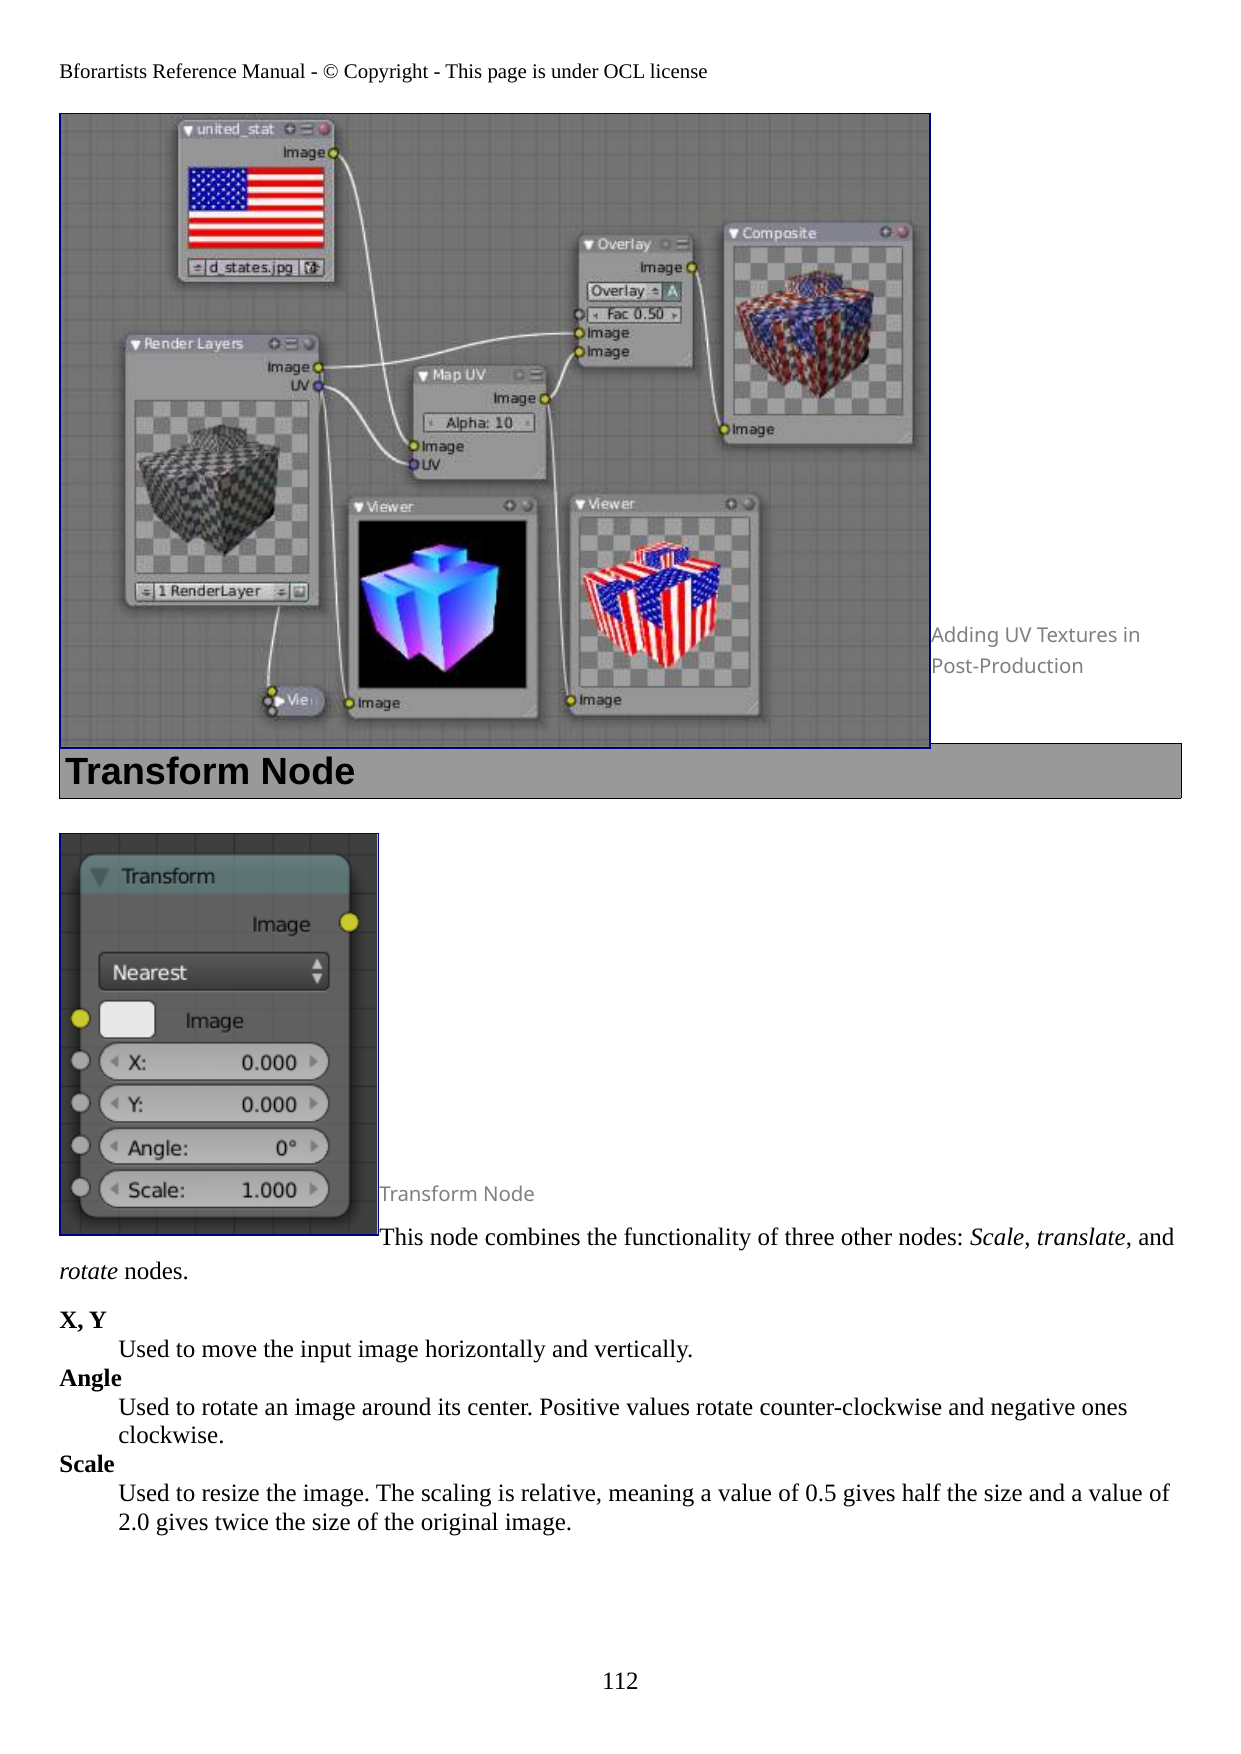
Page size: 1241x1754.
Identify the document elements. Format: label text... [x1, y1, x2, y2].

picture [61, 114, 929, 747]
subtitle Scale [59, 1449, 1181, 1478]
subtitle X, Y [59, 1306, 1181, 1334]
list Used to rotate an image around its center. Positive values rotate counter-clockwise and negative ones clockwise. [118, 1392, 1181, 1449]
picture [61, 834, 378, 1234]
list Used to move the input image horizontally and vertically. [118, 1334, 1181, 1363]
table_header Transform Node [60, 744, 1181, 798]
text Adding UV Textures in Post-Production [931, 617, 1181, 679]
text Transform Node [379, 1176, 1181, 1207]
text This node combines the functionality of three other nodes: Scale, translate, and rotate nodes. [59, 1222, 1181, 1285]
list Used to resize the image. The scaling is relative, meaning a value of 0.5 gives half the size and a value of 2.0 gives twice the size of the original image. [118, 1478, 1181, 1536]
subtitle Angle [59, 1363, 1181, 1392]
